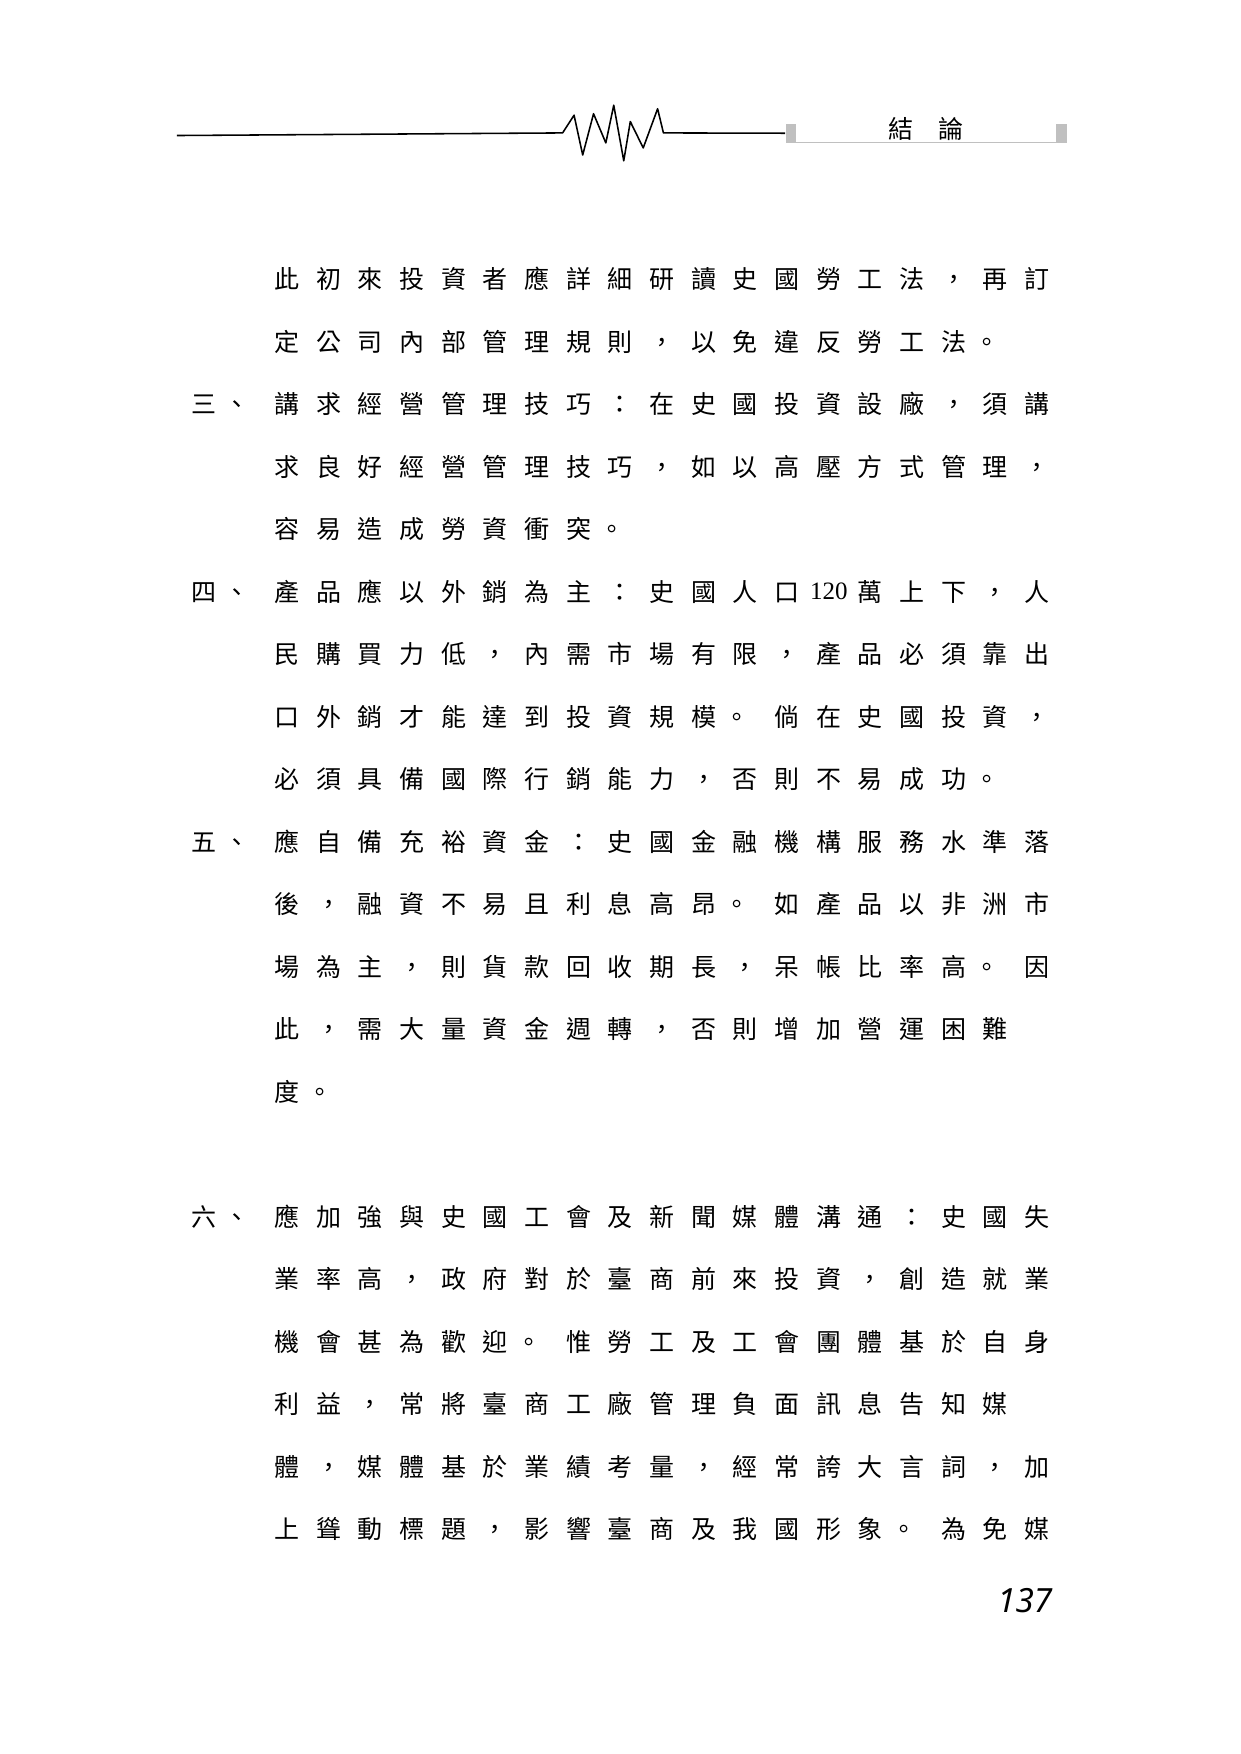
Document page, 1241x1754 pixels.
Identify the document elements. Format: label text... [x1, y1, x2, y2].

text 六、應加強與史國工會及新聞媒體溝通：史國失業率高，政府對於臺商前來投資，創造就業機會甚為歡迎。惟勞工及工會團體基於自身利益，常將臺商工廠管理負面訊息告知媒體，媒體基於業績考量，經常誇大言詞，加上聳動標題，影響臺商及我國形象。為免媒 [183, 1174, 1058, 1549]
text 此初來投資者應詳細研讀史國勞工法，再訂定公司內部管理規則，以免違反勞工法。 [183, 236, 1058, 361]
text 三、講求經營管理技巧：在史國投資設廠，須講求良好經營管理技巧，如以高壓方式管理，容易造成勞資衝突。 [183, 361, 1058, 549]
text 四、產品應以外銷為主：史國人口120萬上下，人民購買力低，內需市場有限，產品必須靠出口外銷才能達到投資規模。倘在史國投資，必須具備國際行銷能力，否則不易成功。 [183, 549, 1058, 799]
text 五、應自備充裕資金：史國金融機構服務水準落後，融資不易且利息高昂。如產品以非洲市場為主，則貨款回收期長，呆帳比率高。因此，需大量資金週轉，否則增加營運困難度。 [183, 799, 1058, 1111]
